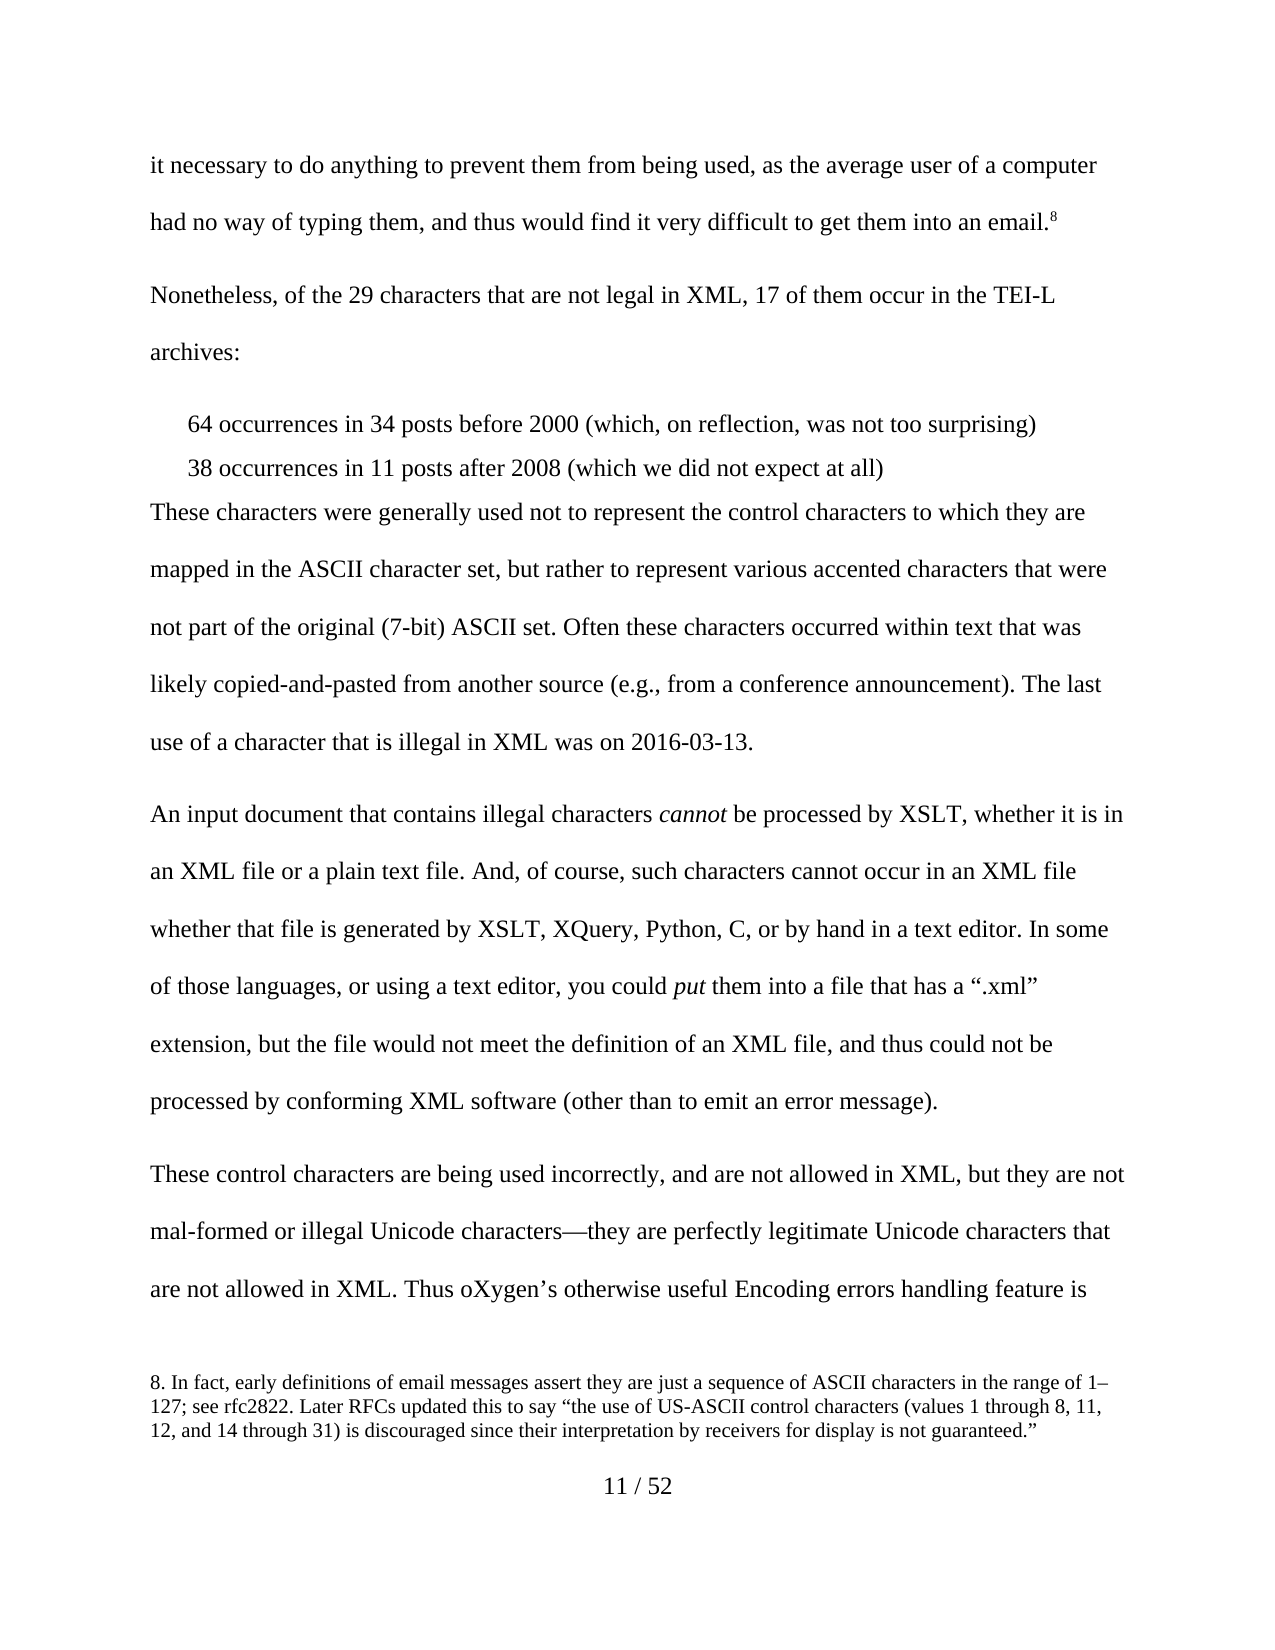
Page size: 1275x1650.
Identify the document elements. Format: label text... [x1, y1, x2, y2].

list 38 occurrences in 11 posts after 2008 (which we did not expect at all) [187, 453, 1125, 482]
list 64 occurrences in 34 posts before 2000 (which, on reflection, was not too surprising) [187, 409, 1125, 438]
text These characters were generally used not to represent the control characters to which they are mapped in the ASCII character set, but rather to represent various accented characters that were not part of the original (7-bit) ASCII set. Often these characters occurred within text that was likely copied-and-pasted from another source (e.g., from a conference announcement). The last use of a character that is illegal in XML was on 2016-03-13. [150, 497, 1125, 755]
text . In fact, early definitions of email messages assert they are just a sequence of ASCII characters in the range of 1–127; see rfc2822. Later RFCs updated this to say “the use of US-ASCII control characters (values 1 through 8, 11, 12, and 14 through 31) is discouraged since their interpretation by receivers for display is not guaranteed.” [150, 1369, 1125, 1442]
text Nonetheless, of the 29 characters that are not legal in XML, 17 of them occur in the TEI-L archives: [150, 280, 1125, 366]
text These control characters are being used incorrectly, and are not allowed in XML, but they are not mal-formed or illegal Unicode characters—they are perfectly legitimate Unicode characters that are not allowed in XML. Thus oXygen’s otherwise useful Encoding errors handling feature is [150, 1159, 1125, 1302]
text it necessary to do anything to prevent them from being used, as the average user of a computer had no way of typing them, and thus would find it very difficult to get them into an email. [150, 150, 1125, 236]
text An input document that contains illegal characters cannot be processed by XSLT, whether it is in an XML file or a plain text file. And, of course, such characters cannot occur in an XML file whether that file is generated by XSLT, XQuery, Python, C, or by hand in a text editor. In some of those languages, or using a text editor, you could put them into a file that has a “.xml” extension, but the file would not meet the definition of an XML file, and thus could not be processed by conforming XML software (other than to emit an error message). [150, 799, 1125, 1115]
